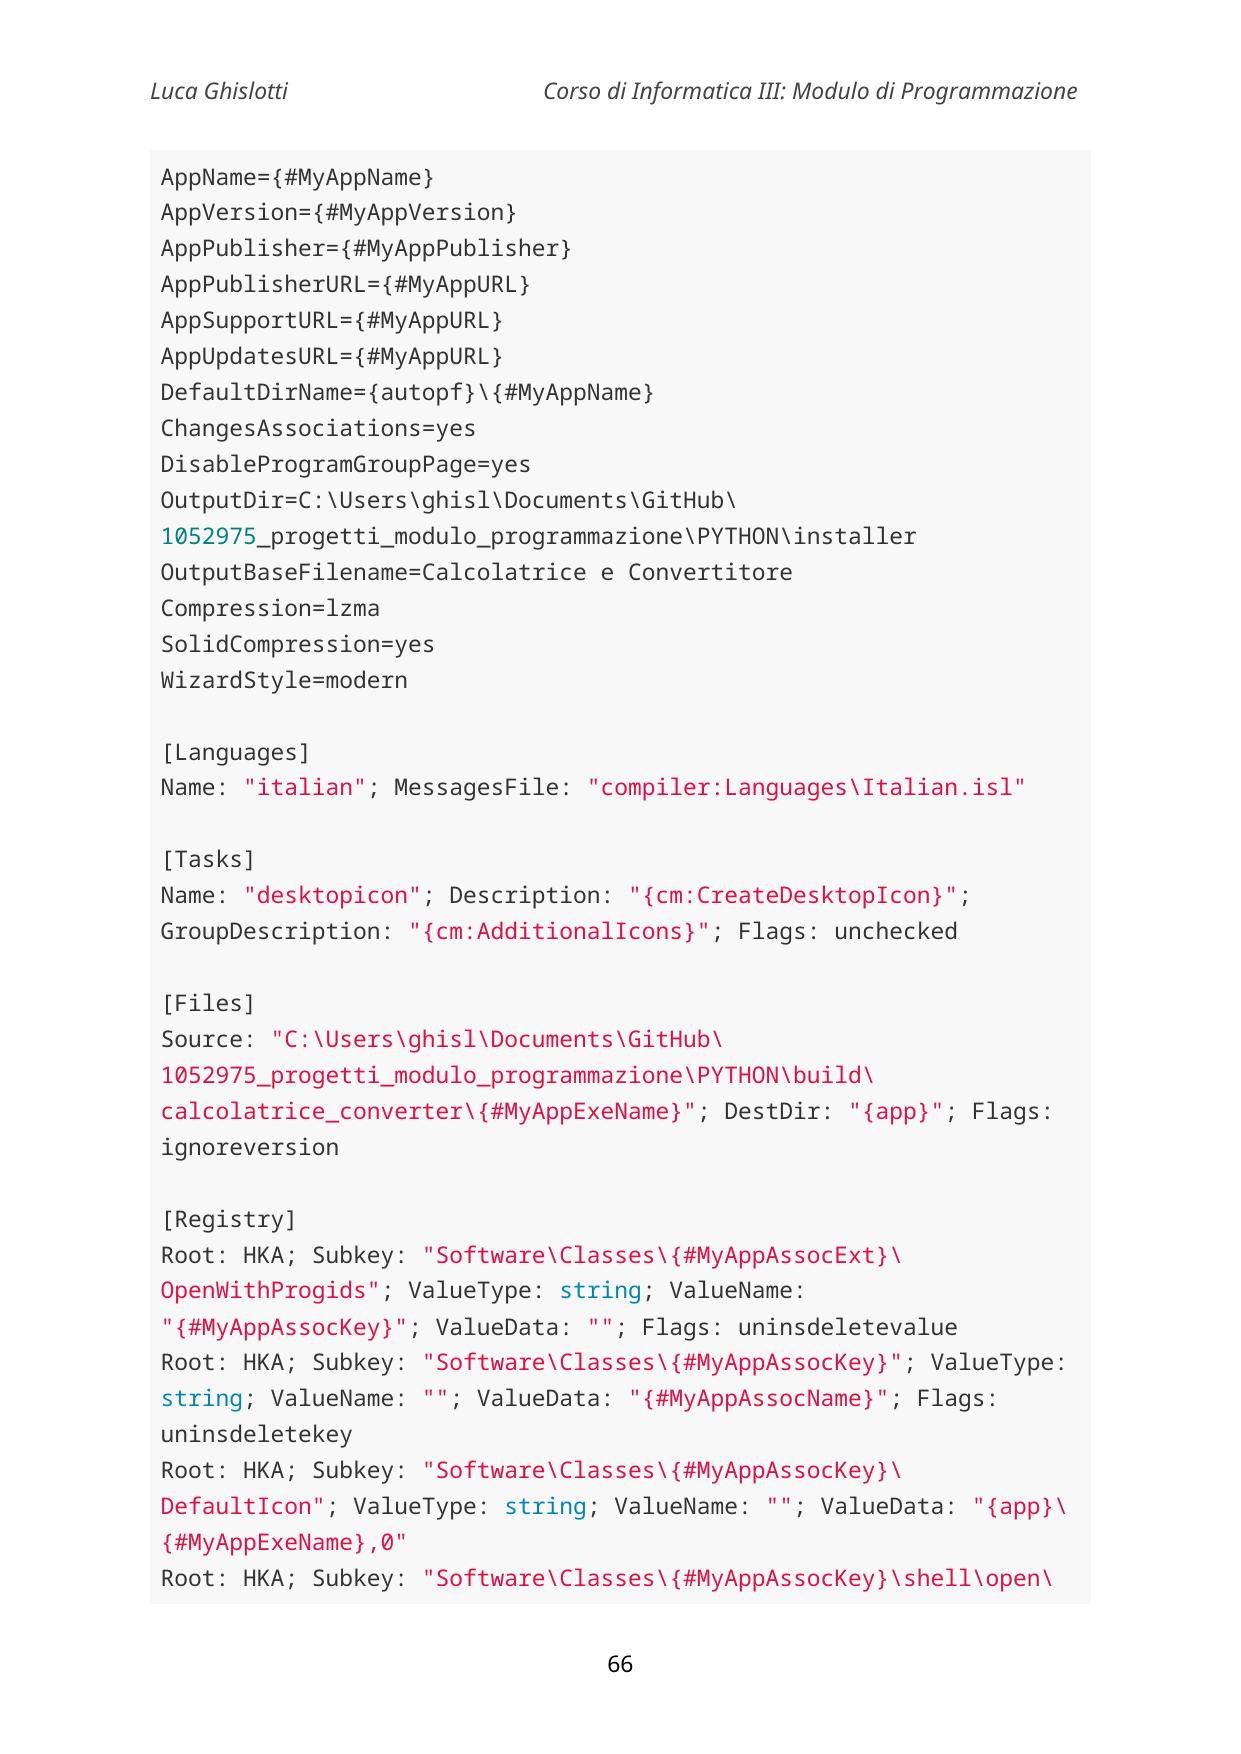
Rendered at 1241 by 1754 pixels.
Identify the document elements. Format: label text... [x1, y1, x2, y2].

table_header AppName={#MyAppName} AppVersion={#MyAppVersion} AppPublisher={#MyAppPublisher} AppPublisherURL={#MyAppURL} AppSupportURL={#MyAppURL} AppUpdatesURL={#MyAppURL} DefaultDirName={autopf}\{#MyAppName} ChangesAssociations=yes DisableProgramGroupPage=yes OutputDir=C:\Users\ghisl\Documents\GitHub\1052975_progetti_modulo_programmazione\PYTHON\installer OutputBaseFilename=Calcolatrice e Convertitore Compression=lzma SolidCompression=yes WizardStyle=modern [Languages] Name: "italian"; MessagesFile: "compiler:Languages\Italian.isl" [Tasks] Name: "desktopicon"; Description: "{cm:CreateDesktopIcon}"; GroupDescription: "{cm:AdditionalIcons}"; Flags: unchecked [Files] Source: "C:\Users\ghisl\Documents\GitHub\1052975_progetti_modulo_programmazione\PYTHON\build\calcolatrice_converter\{#MyAppExeName}"; DestDir: "{app}"; Flags: ignoreversion [Registry] Root: HKA; Subkey: "Software\Classes\{#MyAppAssocExt}\OpenWithProgids"; ValueType: string; ValueName: "{#MyAppAssocKey}"; ValueData: ""; Flags: uninsdeletevalue Root: HKA; Subkey: "Software\Classes\{#MyAppAssocKey}"; ValueType: string; ValueName: ""; ValueData: "{#MyAppAssocName}"; Flags: uninsdeletekey Root: HKA; Subkey: "Software\Classes\{#MyAppAssocKey}\DefaultIcon"; ValueType: string; ValueName: ""; ValueData: "{app}\{#MyAppExeName},0" Root: HKA; Subkey: "Software\Classes\{#MyAppAssocKey}\shell\open\ [150, 150, 1091, 1604]
